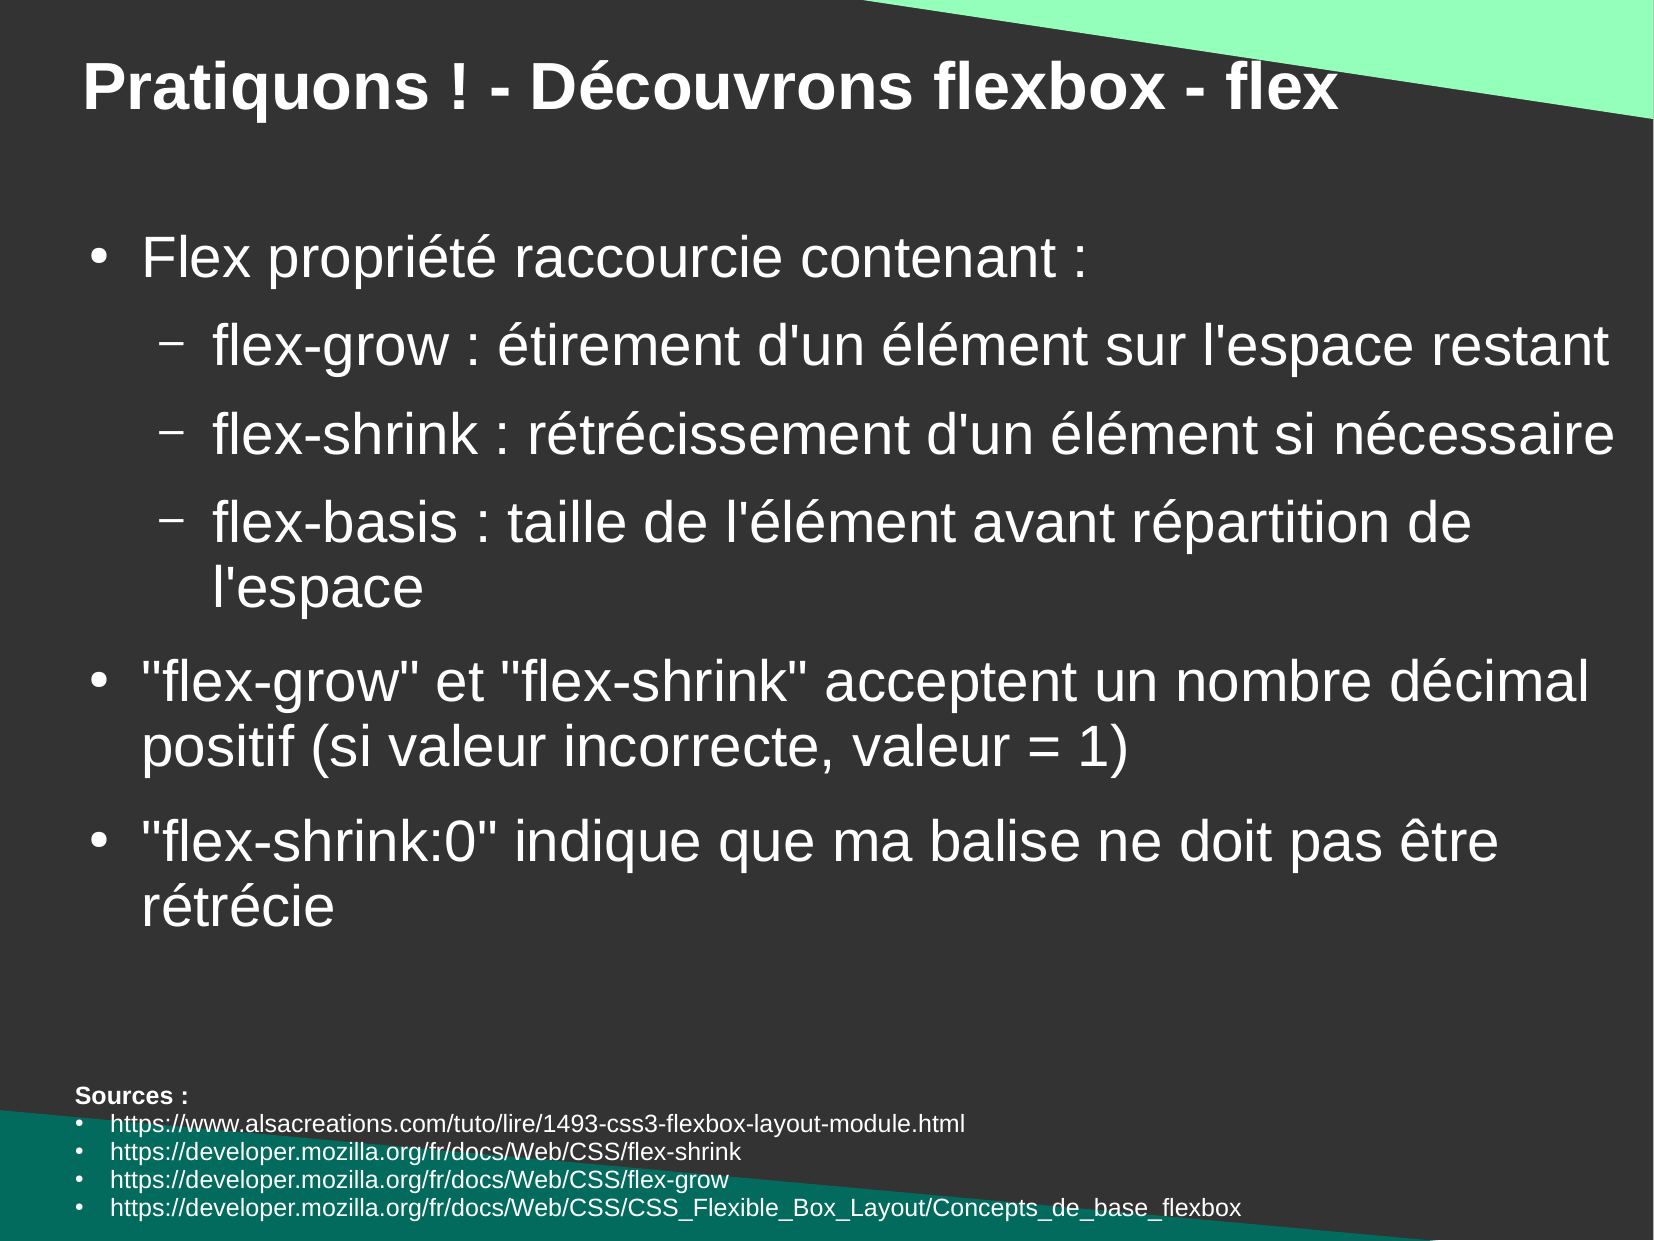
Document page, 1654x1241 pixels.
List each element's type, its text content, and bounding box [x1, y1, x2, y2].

list Flex propriété raccourcie contenant : flex-grow : étirement d'un élément sur l'espace restant flex-shrink : rétrécissement d'un élément si nécessaire flex-basis : taille de l'élément avant répartition de l'espace "flex-grow" et "flex-shrink" acceptent un nombre décimal positif (si valeur incorrecte, valeur = 1) "flex-shrink:0" indique que ma balise ne doit pas être rétrécie [70, 224, 1619, 945]
text_box [862, 0, 1654, 120]
text_box Sources : https://www.alsacreations.com/tuto/lire/1493-css3-flexbox-layout-module.html https://developer.mozilla.org/fr/docs/Web/CSS/flex-shrink https://developer.mozilla.org/fr/docs/Web/CSS/flex-grow https://developer.mozilla.org/fr/docs/Web/CSS/CSS_Flexible_Box_Layout/Concepts_de_base_flexbox [60, 1074, 1546, 1241]
title Pratiquons ! - Découvrons flexbox - flex [82, 49, 1630, 142]
